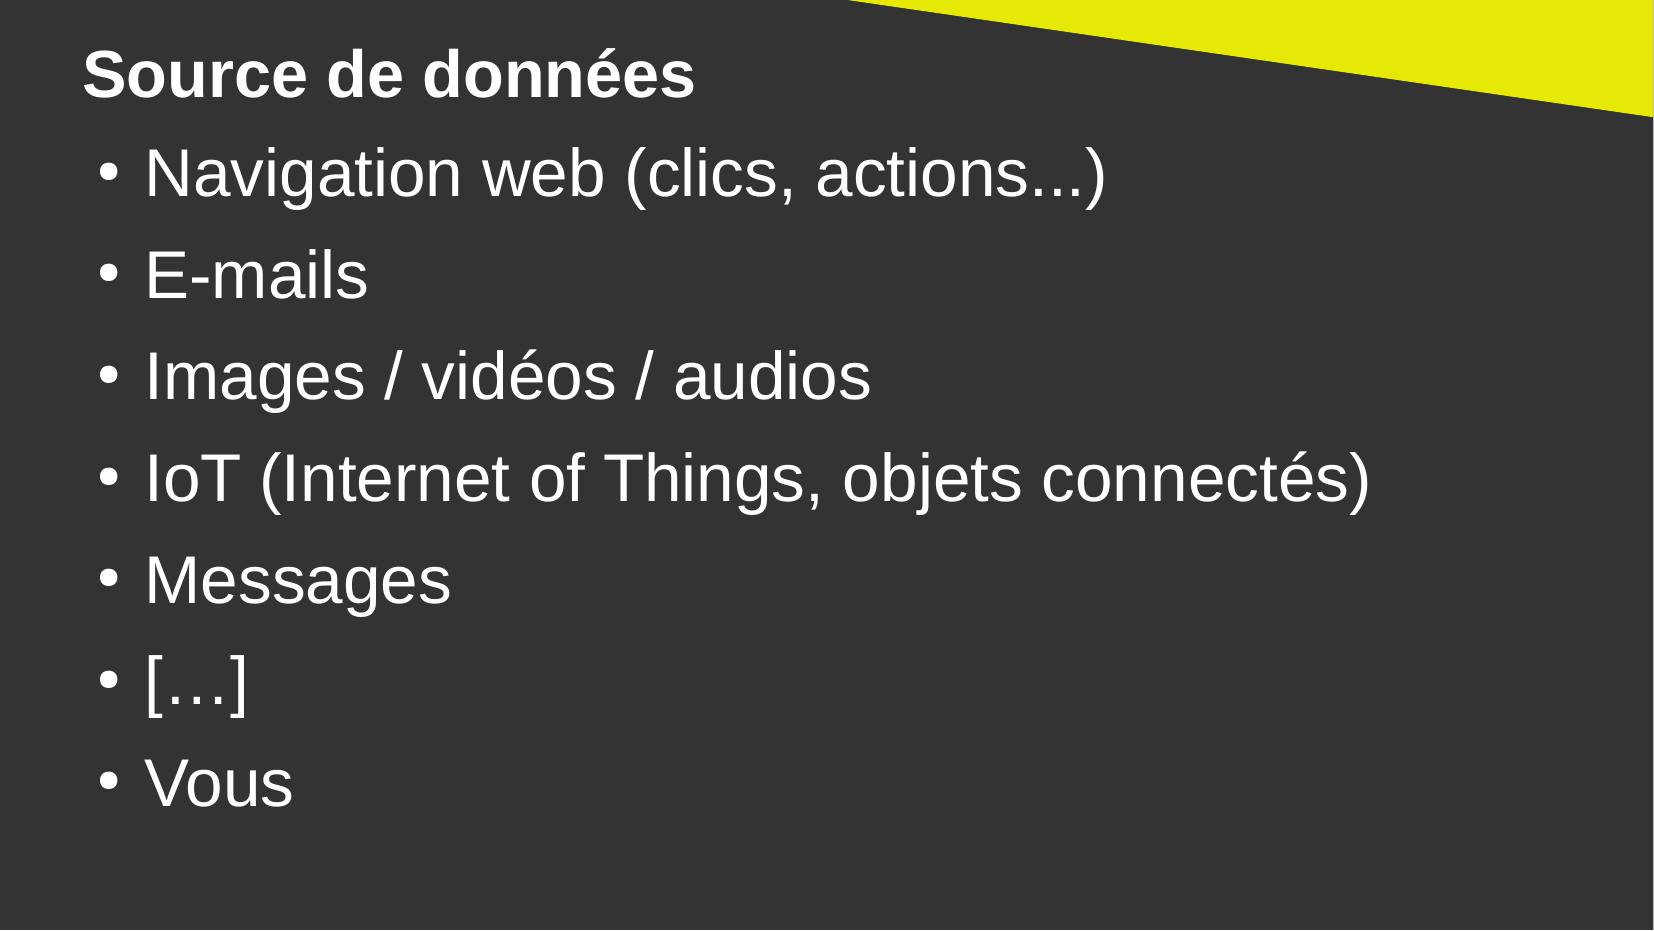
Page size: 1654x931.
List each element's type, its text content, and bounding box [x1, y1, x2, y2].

title Source de données [82, 37, 1571, 114]
list Navigation web (clics, actions...) E-mails Images / vidéos / audios IoT (Internet of Things, objets connectés) Messages […] Vous [80, 135, 1620, 827]
text_box [847, 0, 1654, 118]
